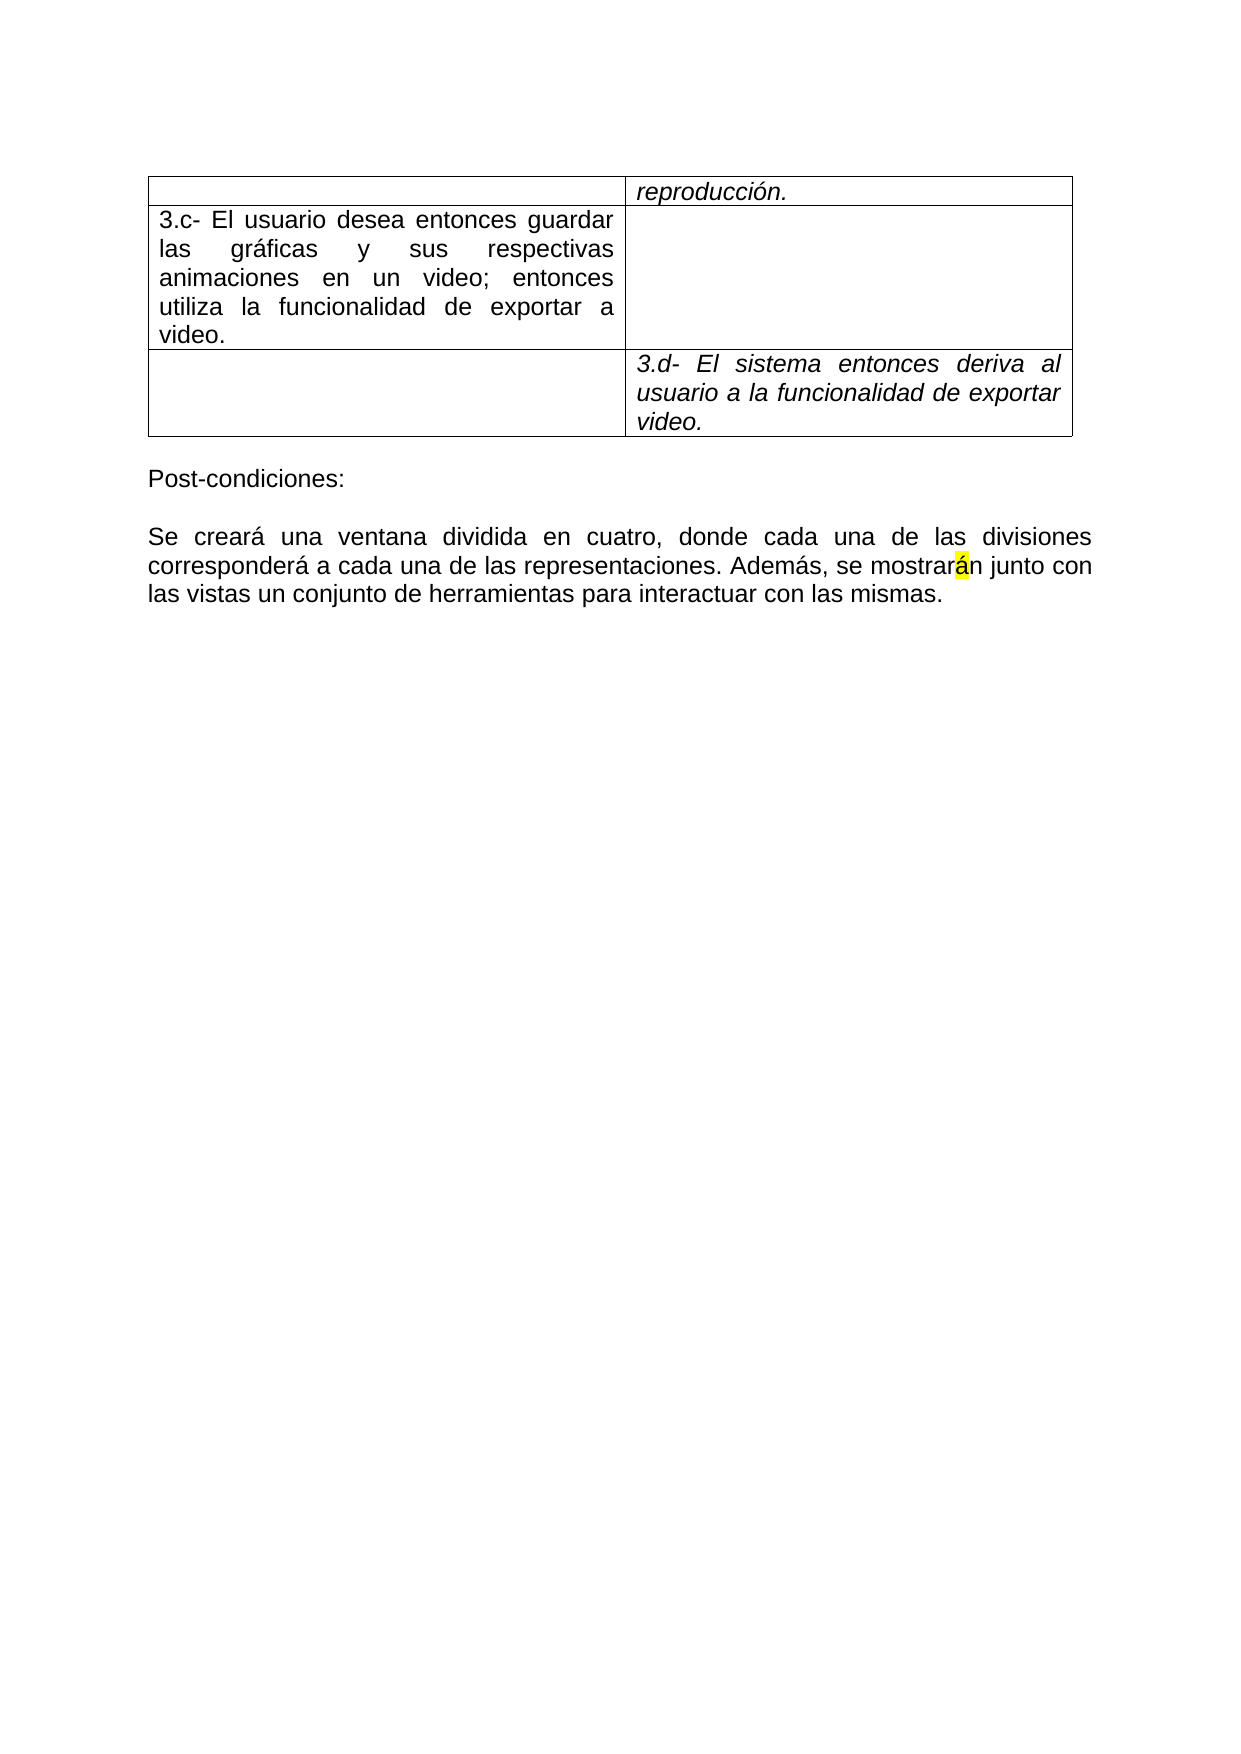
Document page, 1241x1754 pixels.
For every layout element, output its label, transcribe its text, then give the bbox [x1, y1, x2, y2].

table_cell [626, 206, 1072, 349]
table_cell [149, 350, 625, 436]
table_cell [149, 177, 625, 205]
text Post-condiciones: [148, 464, 1092, 493]
table_cell 3.d- El sistema entonces deriva al usuario a la funcionalidad de exportar video. [626, 350, 1072, 436]
table_cell 3.c- El usuario desea entonces guardar las gráficas y sus respectivas animaciones en un video; entonces utiliza la funcionalidad de exportar a video. [149, 206, 625, 349]
text Se creará una ventana dividida en cuatro, donde cada una de las divisiones corresponderá a cada una de las representaciones. Además, se mostrarán junto con las vistas un conjunto de herramientas para interactuar con las mismas. [148, 522, 1092, 608]
table_cell reproducción. [626, 177, 1072, 205]
